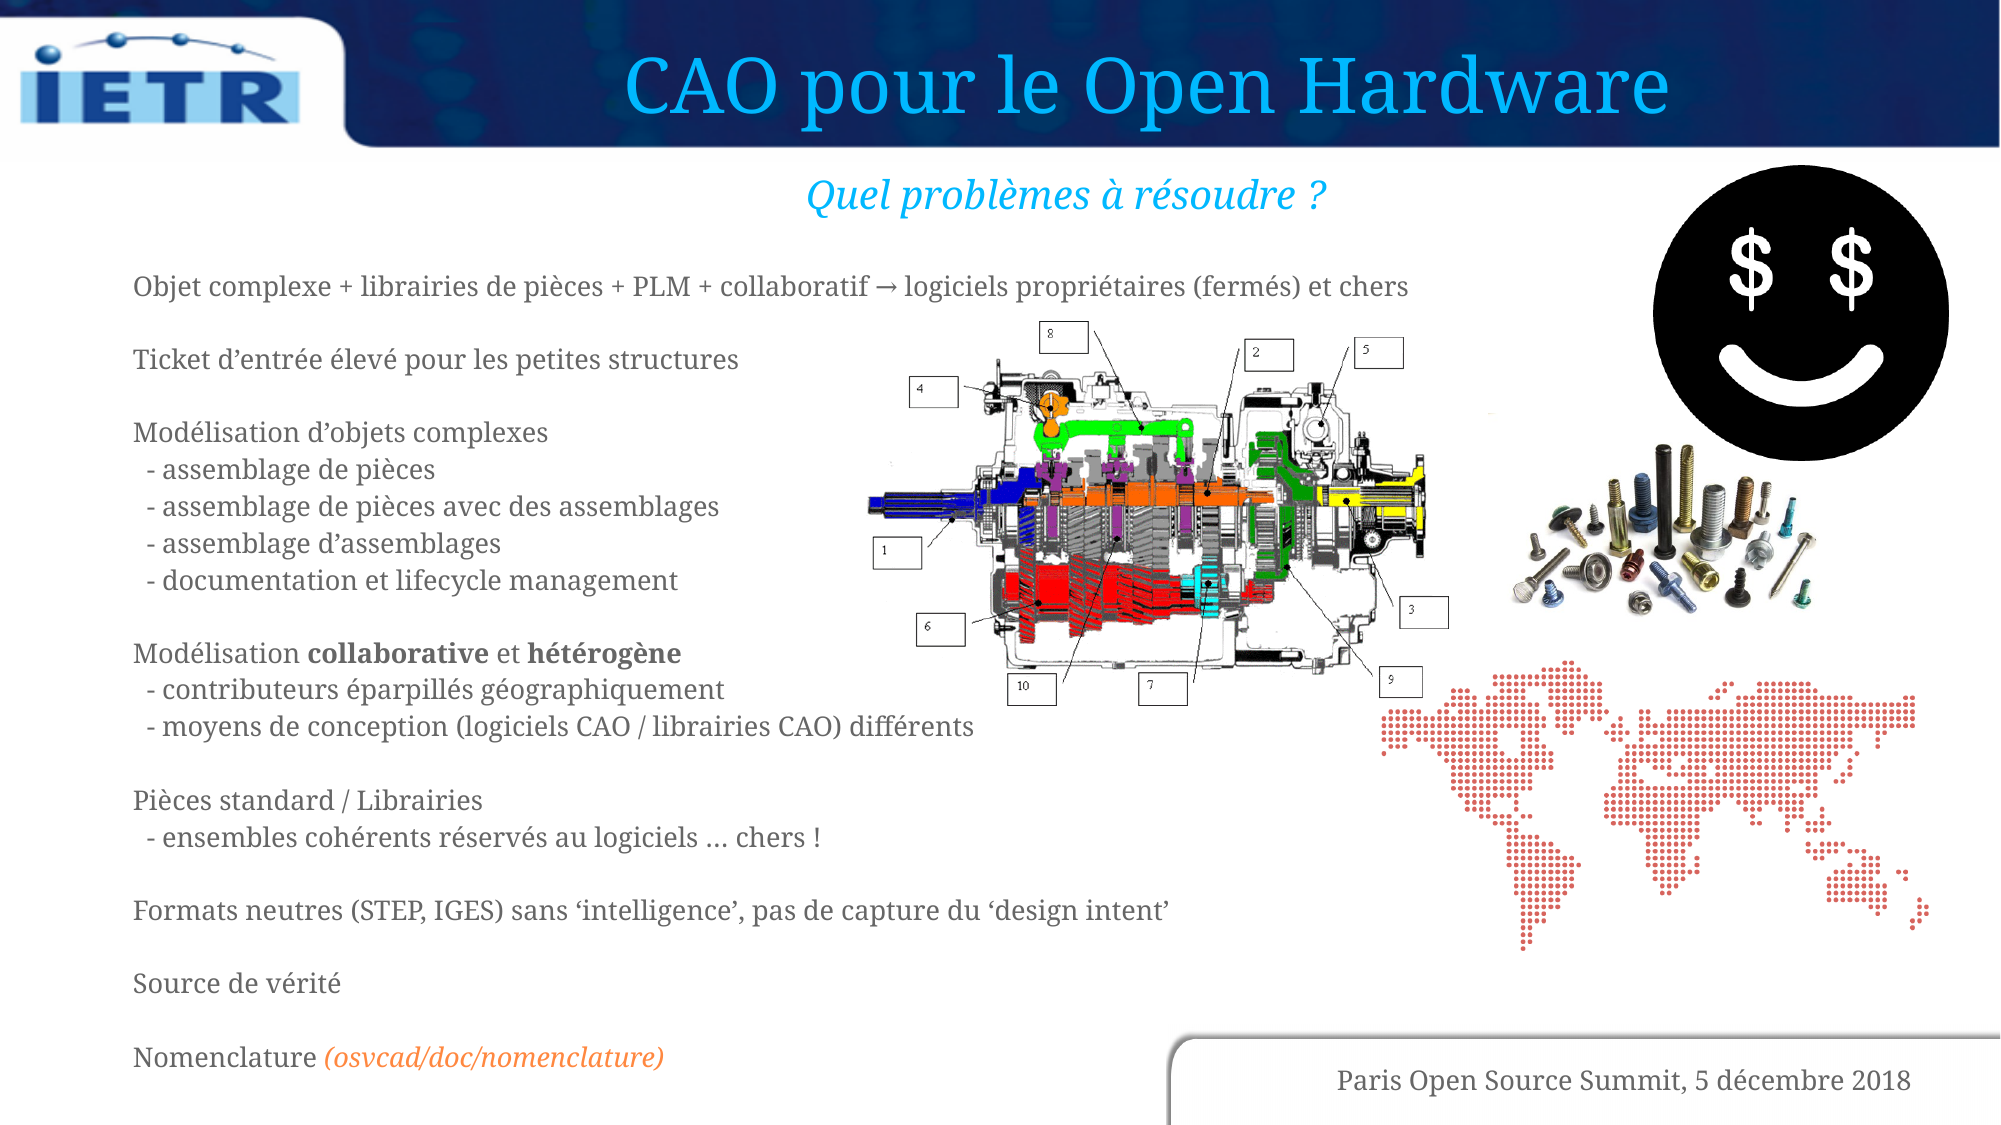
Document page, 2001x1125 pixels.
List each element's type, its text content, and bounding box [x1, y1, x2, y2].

picture [862, 317, 1453, 709]
text_box Paris Open Source Summit, 5 décembre 2018 [1322, 1054, 1982, 1106]
picture [0, 0, 2000, 650]
picture [1166, 1024, 2001, 1125]
picture [1867, 595, 1949, 1016]
text_box Quel problèmes à résoudre ? [791, 159, 1270, 253]
text_box Objet complexe + librairies de pièces + PLM + collaboratif → logiciels propriétaires (fermés) et chers Ticket d’entrée élevé pour les petites structures Modélisation d’objets complexes - assemblage de pièces - assemblage de pièces avec des assemblages - assemblage d’assemblages - documentation et lifecycle management Modélisation collaborative et hétérogène - contributeurs éparpillés géographiquement - moyens de conception (logiciels CAO / librairies CAO) différents Pièces standard / Librairies - ensembles cohérents réservés au logiciels … chers ! Formats neutres (STEP, IGES) sans ‘intelligence’, pas de capture du ‘design intent’ Source de vérité Nomenclature (osvcad/doc/nomenclature) [118, 259, 1867, 1068]
text_box CAO pour le Open Hardware [608, 23, 1652, 143]
